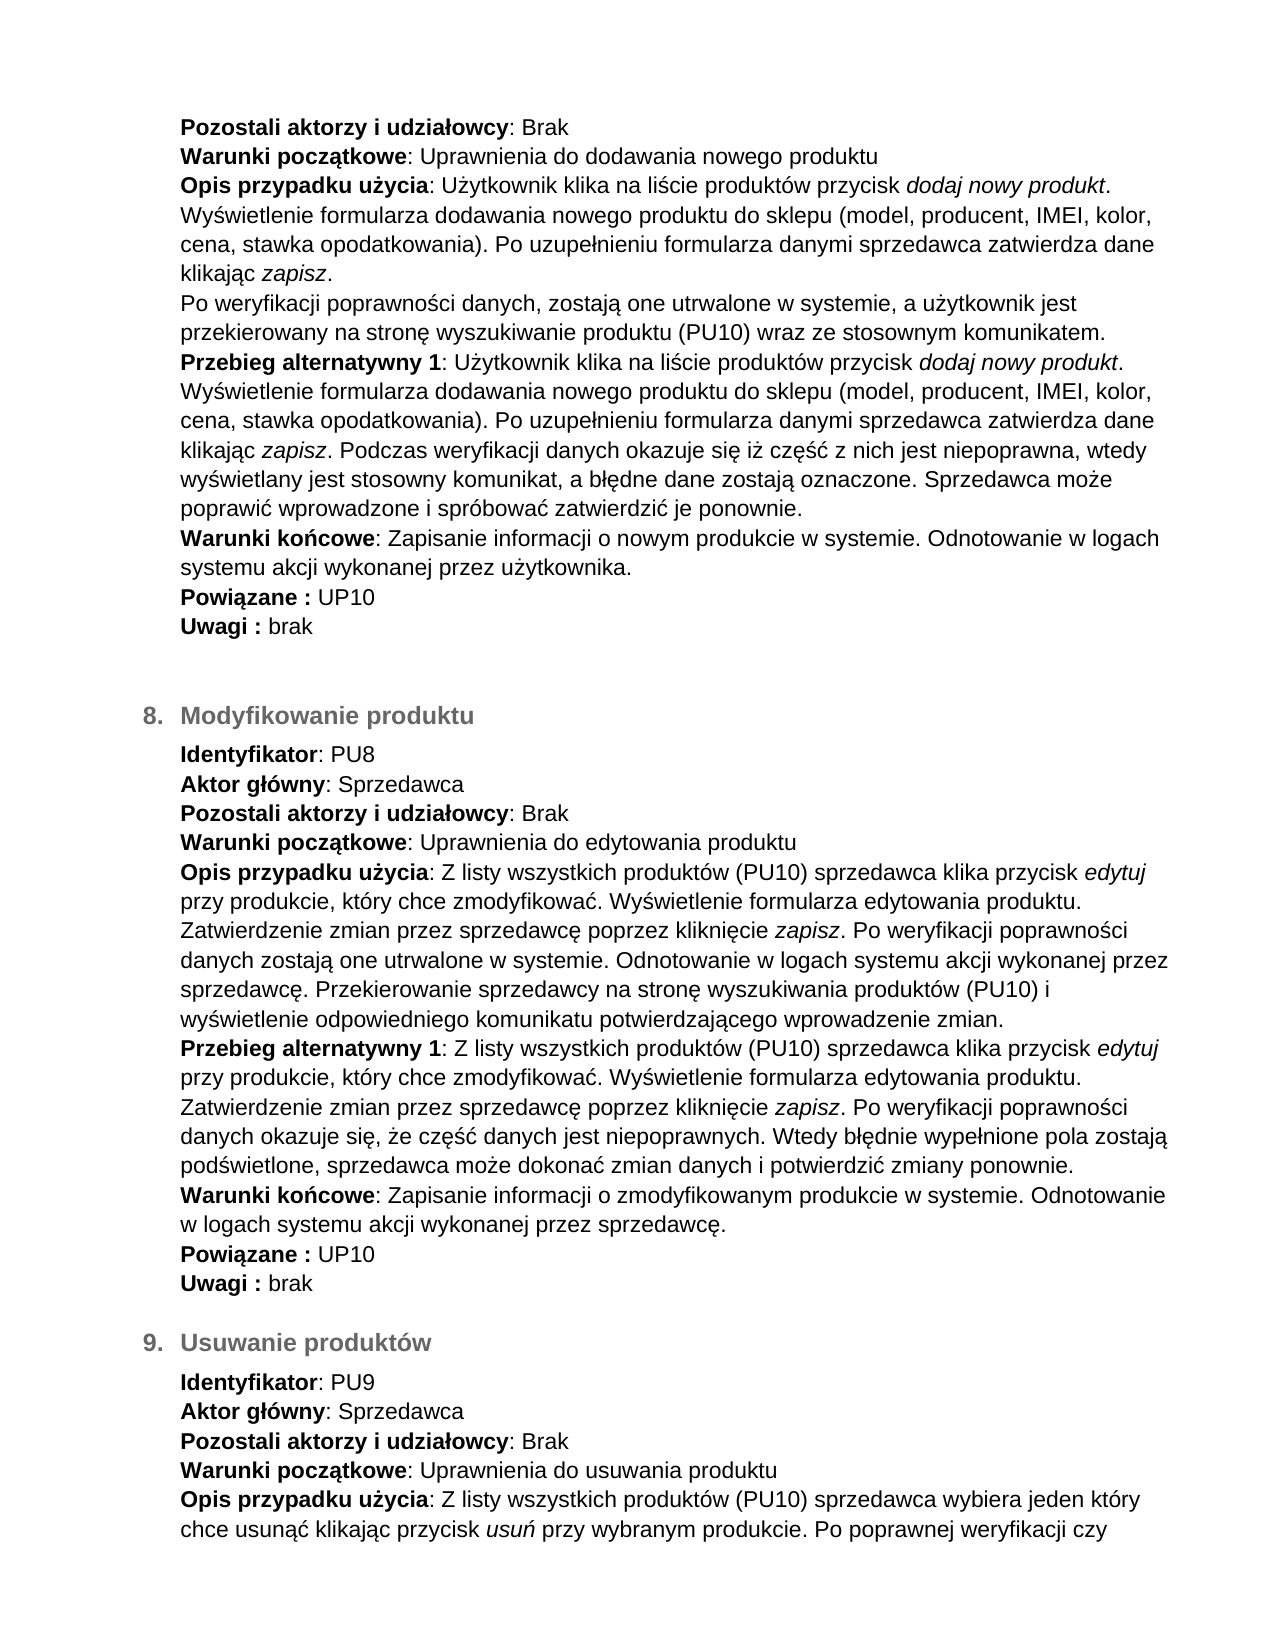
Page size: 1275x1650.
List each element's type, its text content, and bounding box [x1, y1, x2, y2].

text Identyfikator: PU8 [180, 742, 1170, 767]
text Warunki końcowe: Zapisanie informacji o zmodyfikowanym produkcie w systemie. Odnotowanie w logach systemu akcji wykonanej przez sprzedawcę. [180, 1182, 1170, 1237]
text Przebieg alternatywny 1: Użytkownik klika na liście produktów przycisk dodaj nowy produkt. Wyświetlenie formularza dodawania nowego produktu do sklepu (model, producent, IMEI, kolor, cena, stawka opodatkowania). Po uzupełnieniu formularza danymi sprzedawca zatwierdza dane klikając zapisz. Podczas weryfikacji danych okazuje się iż część z nich jest niepoprawna, wtedy wyświetlany jest stosowny komunikat, a błędne dane zostają oznaczone. Sprzedawca może poprawić wprowadzone i spróbować zatwierdzić je ponownie. [180, 349, 1170, 522]
text Pozostali aktorzy i udziałowcy: Brak [180, 1428, 1170, 1454]
text Uwagi : brak [180, 613, 1170, 639]
subtitle Modyfikowanie produktu [143, 701, 1170, 729]
text Warunki początkowe: Uprawnienia do dodawania nowego produktu [180, 143, 1170, 169]
text Aktor główny: Sprzedawca [180, 1399, 1170, 1424]
text Opis przypadku użycia: Z listy wszystkich produktów (PU10) sprzedawca klika przycisk edytuj przy produkcie, który chce zmodyfikować. Wyświetlenie formularza edytowania produktu. Zatwierdzenie zmian przez sprzedawcę poprzez kliknięcie zapisz. Po weryfikacji poprawności danych zostają one utrwalone w systemie. Odnotowanie w logach systemu akcji wykonanej przez sprzedawcę. Przekierowanie sprzedawcy na stronę wyszukiwania produktów (PU10) i wyświetlenie odpowiedniego komunikatu potwierdzającego wprowadzenie zmian. [180, 859, 1170, 1032]
text Uwagi : brak [180, 1271, 1170, 1296]
text Po weryfikacji poprawności danych, zostają one utrwalone w systemie, a użytkownik jest przekierowany na stronę wyszukiwanie produktu (PU10) wraz ze stosownym komunikatem. [180, 290, 1170, 345]
subtitle Usuwanie produktów [143, 1329, 1170, 1357]
text Identyfikator: PU9 [180, 1369, 1170, 1395]
text Opis przypadku użycia: Użytkownik klika na liście produktów przycisk dodaj nowy produkt. Wyświetlenie formularza dodawania nowego produktu do sklepu (model, producent, IMEI, kolor, cena, stawka opodatkowania). Po uzupełnieniu formularza danymi sprzedawca zatwierdza dane klikając zapisz. [180, 173, 1170, 287]
text Warunki początkowe: Uprawnienia do edytowania produktu [180, 830, 1170, 856]
text Powiązane : UP10 [180, 1241, 1170, 1267]
text Pozostali aktorzy i udziałowcy: Brak [180, 801, 1170, 826]
text Warunki początkowe: Uprawnienia do usuwania produktu [180, 1458, 1170, 1483]
text Powiązane : UP10 [180, 584, 1170, 610]
text Opis przypadku użycia: Z listy wszystkich produktów (PU10) sprzedawca wybiera jeden który chce usunąć klikając przycisk usuń przy wybranym produkcie. Po poprawnej weryfikacji czy [180, 1487, 1170, 1542]
text Warunki końcowe: Zapisanie informacji o nowym produkcie w systemie. Odnotowanie w logach systemu akcji wykonanej przez użytkownika. [180, 525, 1170, 580]
text Przebieg alternatywny 1: Z listy wszystkich produktów (PU10) sprzedawca klika przycisk edytuj przy produkcie, który chce zmodyfikować. Wyświetlenie formularza edytowania produktu. Zatwierdzenie zmian przez sprzedawcę poprzez kliknięcie zapisz. Po weryfikacji poprawności danych okazuje się, że część danych jest niepoprawnych. Wtedy błędnie wypełnione pola zostają podświetlone, sprzedawca może dokonać zmian danych i potwierdzić zmiany ponownie. [180, 1036, 1170, 1179]
text Aktor główny: Sprzedawca [180, 771, 1170, 797]
text Pozostali aktorzy i udziałowcy: Brak [180, 114, 1170, 140]
